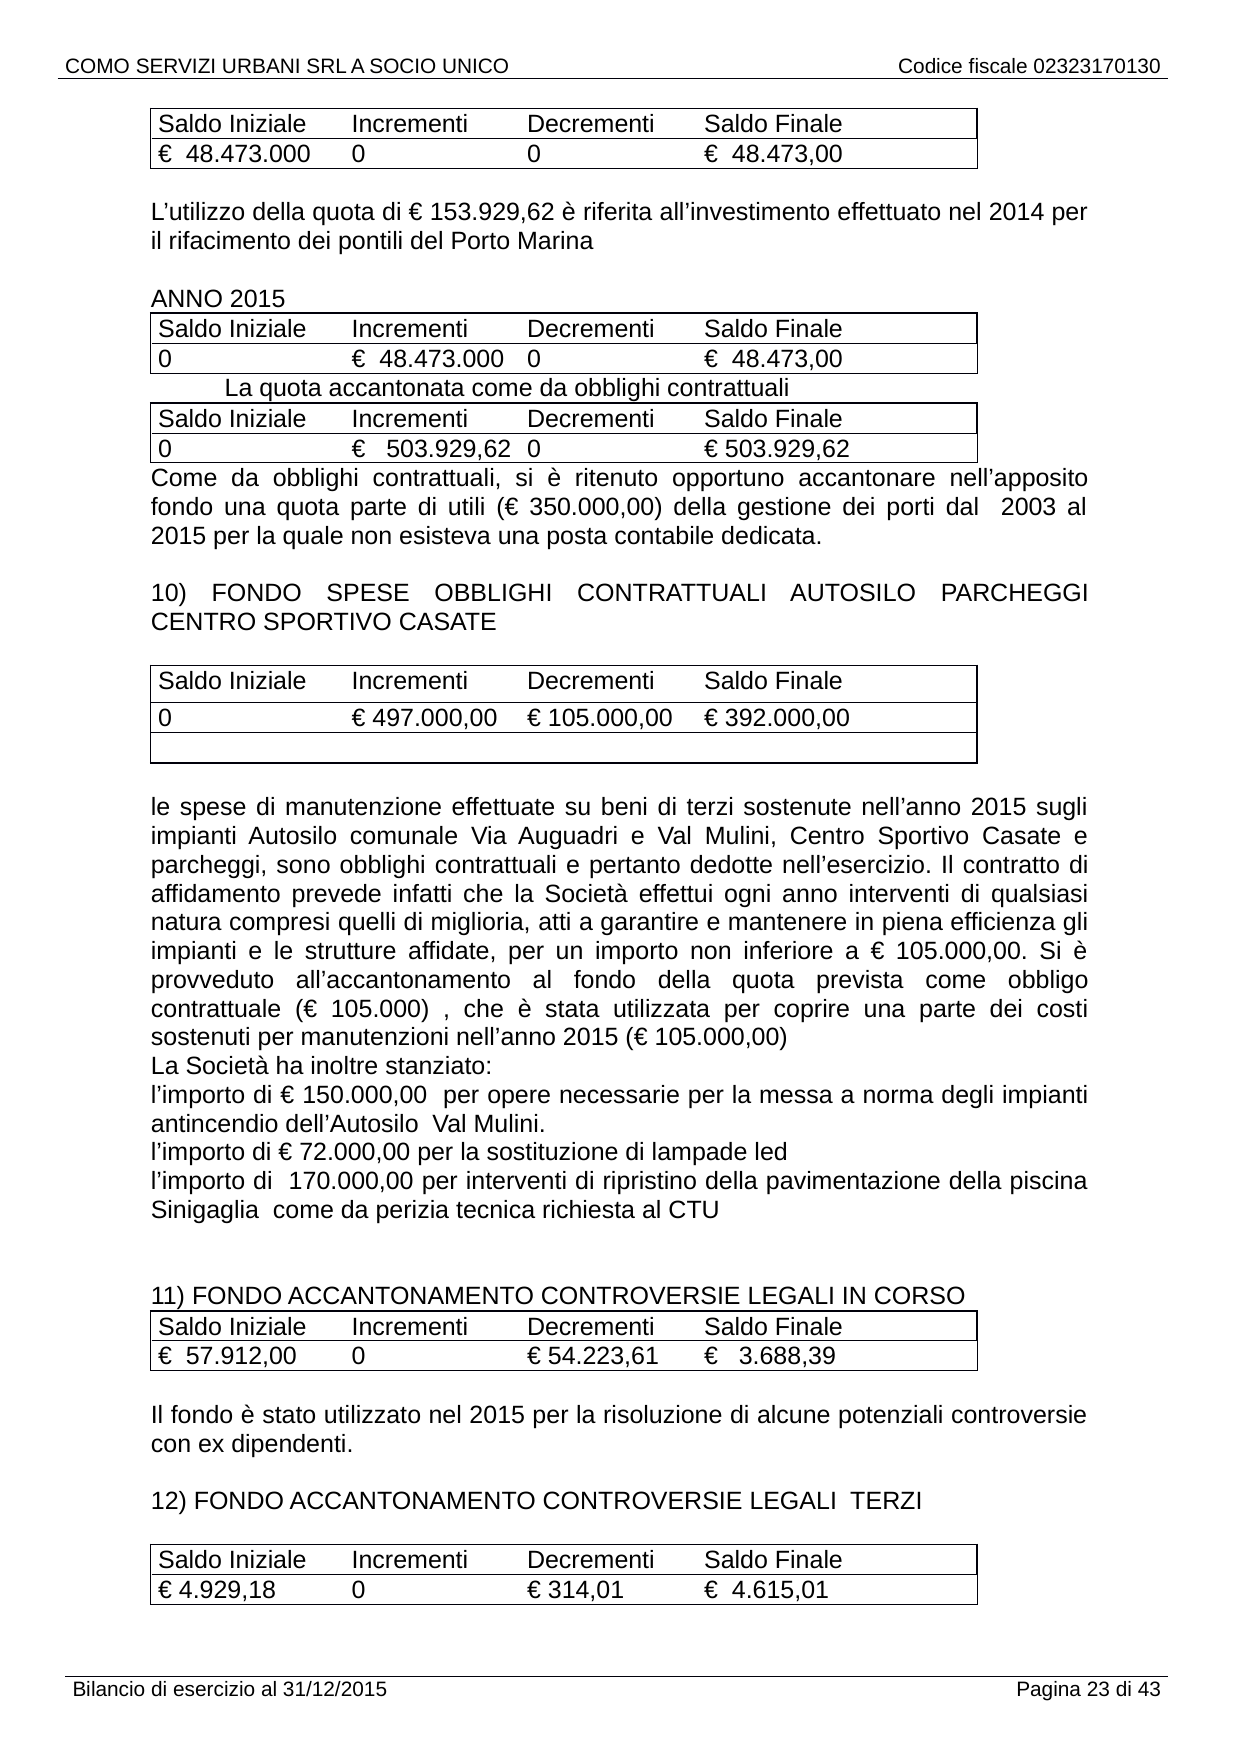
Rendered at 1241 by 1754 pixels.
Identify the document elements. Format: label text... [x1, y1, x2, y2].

table_header Decrementi [520, 1312, 697, 1340]
table_header Saldo Finale [697, 1312, 976, 1340]
table_cell 0 [520, 344, 697, 372]
table_header Saldo Iniziale [151, 109, 344, 138]
table_cell € 3.688,39 [697, 1341, 977, 1370]
table_header Incrementi [344, 1545, 519, 1574]
table_cell € 4.929,18 [151, 1575, 344, 1604]
table_cell 0 [151, 344, 344, 372]
table_cell 0 [520, 434, 697, 462]
table_cell [520, 733, 697, 762]
table_cell 0 [344, 1341, 519, 1370]
table_cell 0 [344, 139, 519, 167]
table_cell 0 [344, 1575, 519, 1604]
table_cell 0 [151, 703, 344, 732]
table_cell [344, 733, 519, 762]
table_header Incrementi [344, 404, 519, 432]
table_header Saldo Finale [697, 1545, 976, 1574]
table_header Saldo Finale [697, 666, 976, 701]
table_cell € 497.000,00 [344, 703, 519, 732]
table_cell € 48.473,00 [697, 139, 977, 167]
table_cell € 392.000,00 [697, 703, 976, 732]
table_cell € 4.615,01 [697, 1575, 977, 1604]
table_cell € 503.929,62 [697, 434, 977, 462]
table_header Decrementi [520, 666, 697, 701]
table_header Incrementi [344, 109, 519, 138]
table_header Saldo Iniziale [151, 404, 344, 432]
table_header Saldo Finale [697, 109, 976, 138]
table_header Saldo Iniziale [151, 1312, 344, 1340]
table_header Incrementi [344, 666, 519, 701]
table_cell € 105.000,00 [520, 703, 697, 732]
table_cell 0 [520, 139, 697, 167]
table_cell € 48.473,00 [697, 344, 977, 372]
table_header Saldo Iniziale [151, 1545, 344, 1574]
table_cell € 48.473.000 [344, 344, 519, 372]
table_header Saldo Iniziale [151, 666, 344, 701]
table_header Incrementi [344, 1312, 519, 1340]
table_header Incrementi [344, 314, 519, 343]
table_cell [151, 733, 344, 762]
table_header Decrementi [520, 109, 697, 138]
table_header Decrementi [520, 314, 697, 343]
table_cell [697, 733, 976, 762]
table_cell € 57.912,00 [151, 1341, 344, 1370]
table_header Saldo Finale [697, 314, 976, 343]
table_cell € 48.473.000 [151, 139, 344, 167]
table_cell € 503.929,62 [344, 434, 519, 462]
table_cell € 314,01 [520, 1575, 697, 1604]
table_header L’utilizzo della quota di € 153.929,62 è riferita all’investimento effettuato nel 2014 per il rifacimento dei pontili del Porto Marina ANNO 2015 La quota accantonata come da obblighi contrattuali Come da obblighi contrattuali, si è ritenuto opportuno accantonare nell’apposito fondo una quota parte di utili (€ 350.000,00) della gestione dei porti dal 2003 al 2015 per la quale non esisteva una posta contabile dedicata. 10) FONDO SPESE OBBLIGHI CONTRATTUALI AUTOSILO PARCHEGGI CENTRO SPORTIVO CASATE le spese di manutenzione effettuate su beni di terzi sostenute nell’anno 2015 sugli impianti Autosilo comunale Via Auguadri e Val Mulini, Centro Sportivo Casate e parcheggi, sono obblighi contrattuali e pertanto dedotte nell’esercizio. Il contratto di affidamento prevede infatti che la Società effettui ogni anno interventi di qualsiasi natura compresi quelli di miglioria, atti a garantire e mantenere in piena efficienza gli impianti e le strutture affidate, per un importo non inferiore a € 105.000,00. Si è provveduto all’accantonamento al fondo della quota prevista come obbligo contrattuale (€ 105.000) , che è stata utilizzata per coprire una parte dei costi sostenuti per manutenzioni nell’anno 2015 (€ 105.000,00) La Società ha inoltre stanziato: l’importo di € 150.000,00 per opere necessarie per la messa a norma degli impianti antincendio dell’Autosilo Val Mulini. l’importo di € 72.000,00 per la sostituzione di lampade led l’importo di 170.000,00 per interventi di ripristino della pavimentazione della piscina Sinigaglia come da perizia tecnica richiesta al CTU 11) FONDO ACCANTONAMENTO CONTROVERSIE LEGALI IN CORSO Il fondo è stato utilizzato nel 2015 per la risoluzione di alcune potenziali controversie con ex dipendenti. 12) FONDO ACCANTONAMENTO CONTROVERSIE LEGALI TERZI [143, 108, 1097, 1633]
table_header Saldo Finale [697, 404, 976, 432]
table_header Decrementi [520, 404, 697, 432]
table_header Saldo Iniziale [151, 314, 344, 343]
table_cell € 54.223,61 [520, 1341, 697, 1370]
table_header Decrementi [520, 1545, 697, 1574]
table_cell 0 [151, 434, 344, 462]
